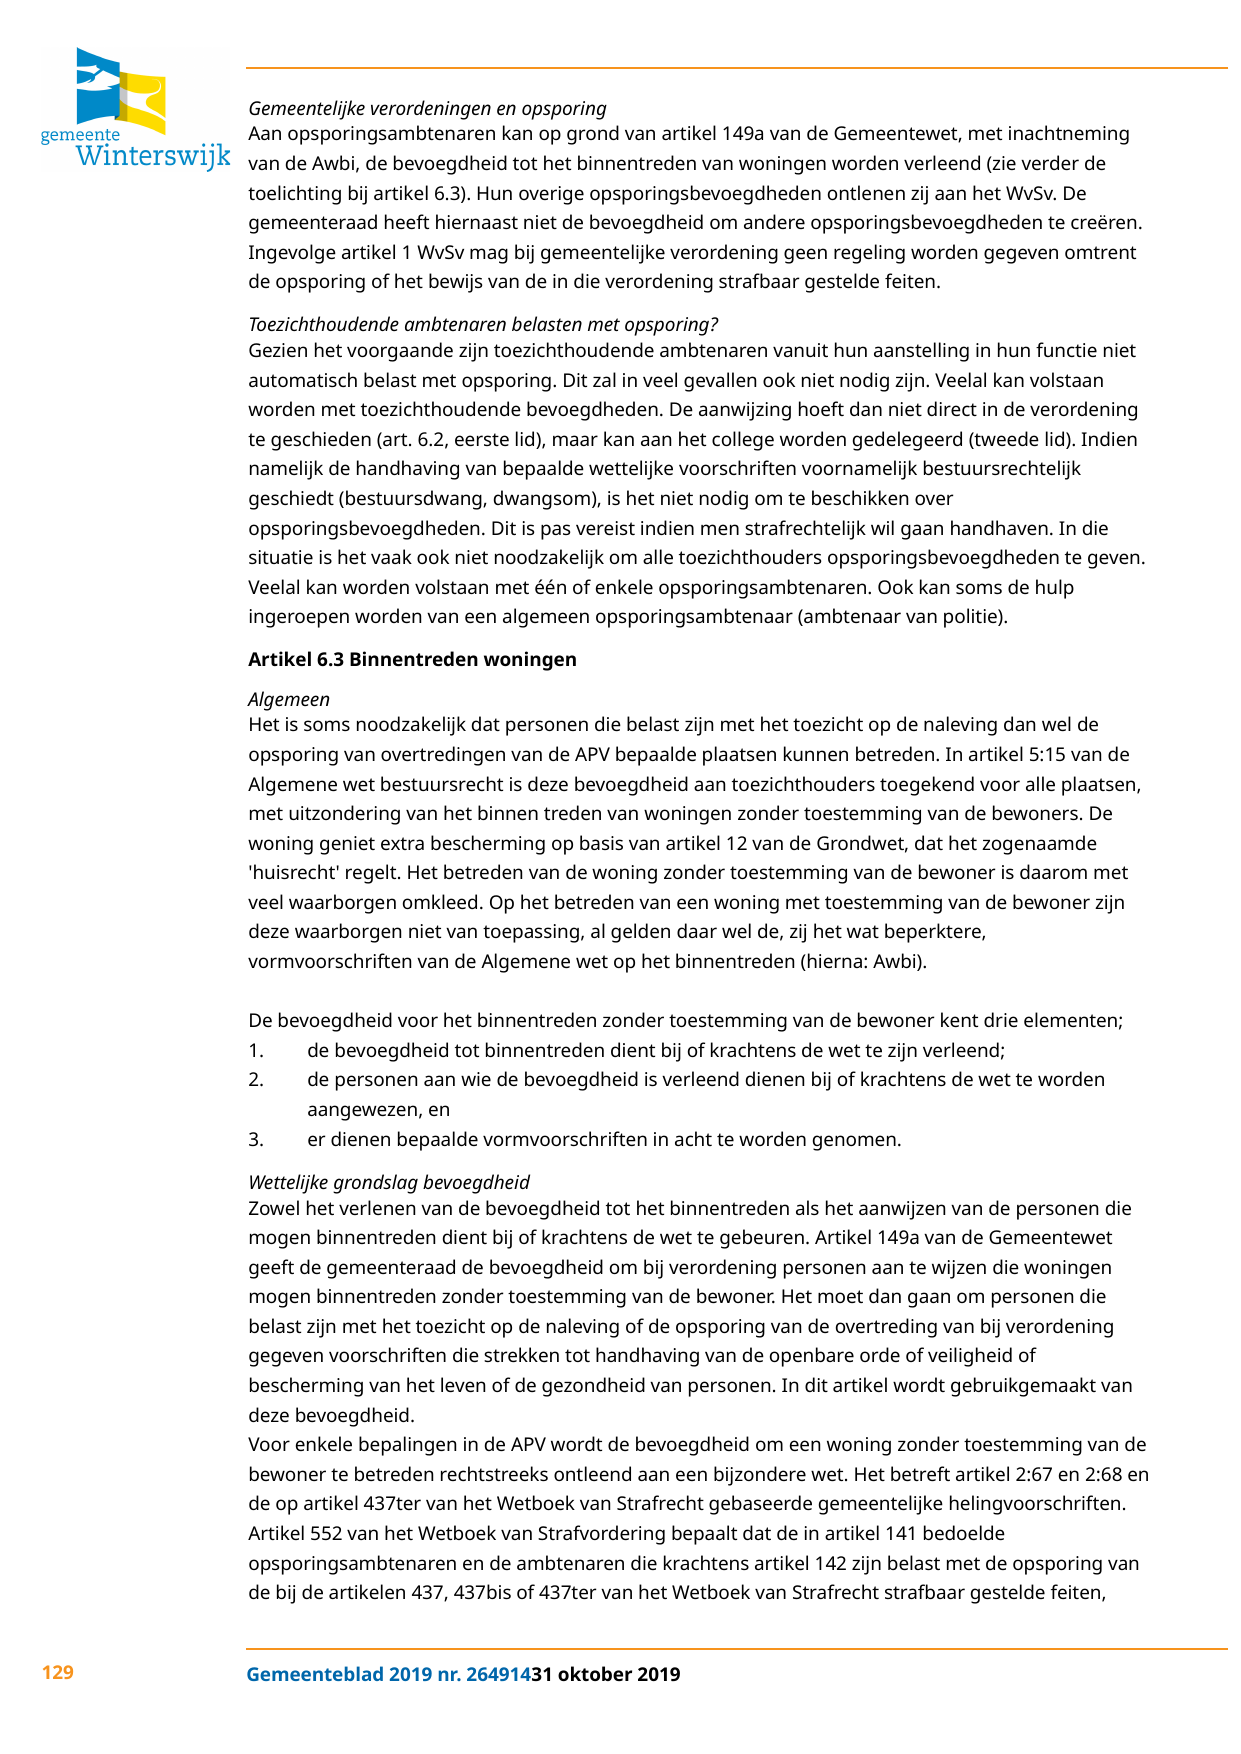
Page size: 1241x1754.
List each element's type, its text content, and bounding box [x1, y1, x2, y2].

text Toezichthoudende ambtenaren belasten met opsporing? [248, 312, 1152, 337]
text Aan opsporingsambtenaren kan op grond van artikel 149a van de Gemeentewet, met inachtneming van de Awbi, de bevoegdheid tot het binnentreden van woningen worden verleend (zie verder de toelichting bij artikel 6.3). Hun overige opsporingsbevoegdheden ontlenen zij aan het WvSv. De gemeenteraad heeft hiernaast niet de bevoegdheid om andere opsporingsbevoegdheden te creëren. Ingevolge artikel 1 WvSv mag bij gemeentelijke verordening geen regeling worden gegeven omtrent de opsporing of het bewijs van de in die verordening strafbaar gestelde feiten. [248, 121, 1152, 294]
text Gemeentelijke verordeningen en opsporing [248, 95, 1152, 121]
text Het is soms noodzakelijk dat personen die belast zijn met het toezicht op de naleving dan wel de opsporing van overtredingen van de APV bepaalde plaatsen kunnen betreden. In artikel 5:15 van de Algemene wet bestuursrecht is deze bevoegdheid aan toezichthouders toegekend voor alle plaatsen, met uitzondering van het binnen treden van woningen zonder toestemming van de bewoners. De woning geniet extra bescherming op basis van artikel 12 van de Grondwet, dat het zogenaamde 'huisrecht' regelt. Het betreden van de woning zonder toestemming van de bewoner is daarom met veel waarborgen omkleed. Op het betreden van een woning met toestemming van de bewoner zijn deze waarborgen niet van toepassing, al gelden daar wel de, zij het wat beperktere, vormvoorschriften van de Algemene wet op het binnentreden (hierna: Awbi). [248, 712, 1152, 974]
text Zowel het verlenen van de bevoegdheid tot het binnentreden als het aanwijzen van de personen die mogen binnentreden dient bij of krachtens de wet te gebeuren. Artikel 149a van de Gemeentewet geeft de gemeenteraad de bevoegdheid om bij verordening personen aan te wijzen die woningen mogen binnentreden zonder toestemming van de bewoner. Het moet dan gaan om personen die belast zijn met het toezicht op de naleving of de opsporing van de overtreding van bij verordening gegeven voorschriften die strekken tot handhaving van de openbare orde of veiligheid of bescherming van het leven of de gezondheid van personen. In dit artikel wordt gebruikgemaakt van deze bevoegdheid. [248, 1195, 1152, 1427]
text Voor enkele bepalingen in de APV wordt de bevoegdheid om een woning zonder toestemming van de bewoner te betreden rechtstreeks ontleend aan een bijzondere wet. Het betreft artikel 2:67 en 2:68 en de op artikel 437ter van het Wetboek van Strafrecht gebaseerde gemeentelijke helingvoorschriften. Artikel 552 van het Wetboek van Strafvordering bepaalt dat de in artikel 141 bedoelde opsporingsambtenaren en de ambtenaren die krachtens artikel 142 zijn belast met de opsporing van de bij de artikelen 437, 437bis of 437ter van het Wetboek van Strafrecht strafbaar gestelde feiten, [248, 1431, 1152, 1605]
text Gezien het voorgaande zijn toezichthoudende ambtenaren vanuit hun aanstelling in hun functie niet automatisch belast met opsporing. Dit zal in veel gevallen ook niet nodig zijn. Veelal kan volstaan worden met toezichthoudende bevoegdheden. De aanwijzing hoeft dan niet direct in de verordening te geschieden (art. 6.2, eerste lid), maar kan aan het college worden gedelegeerd (tweede lid). Indien namelijk de handhaving van bepaalde wettelijke voorschriften voornamelijk bestuursrechtelijk geschiedt (bestuursdwang, dwangsom), is het niet nodig om te beschikken over opsporingsbevoegdheden. Dit is pas vereist indien men strafrechtelijk wil gaan handhaven. In die situatie is het vaak ook niet noodzakelijk om alle toezichthouders opsporingsbevoegdheden te geven. Veelal kan worden volstaan met één of enkele opsporingsambtenaren. Ook kan soms de hulp ingeroepen worden van een algemeen opsporingsambtenaar (ambtenaar van politie). [248, 337, 1152, 629]
picture [225, 153, 231, 162]
list er dienen bepaalde vormvoorschriften in acht te worden genomen. [248, 1126, 1152, 1152]
list de personen aan wie de bevoegdheid is verleend dienen bij of krachtens de wet te worden aangewezen, en [248, 1067, 1152, 1122]
picture [41, 47, 231, 172]
text Algemeen [248, 686, 1152, 712]
list de bevoegdheid tot binnentreden dient bij of krachtens de wet te zijn verleend; [248, 1037, 1152, 1063]
text De bevoegdheid voor het binnentreden zonder toestemming van de bewoner kent drie elementen; [248, 1007, 1152, 1033]
text Artikel 6.3 Binnentreden woningen [248, 647, 1152, 672]
text Wettelijke grondslag bevoegdheid [248, 1169, 1152, 1195]
